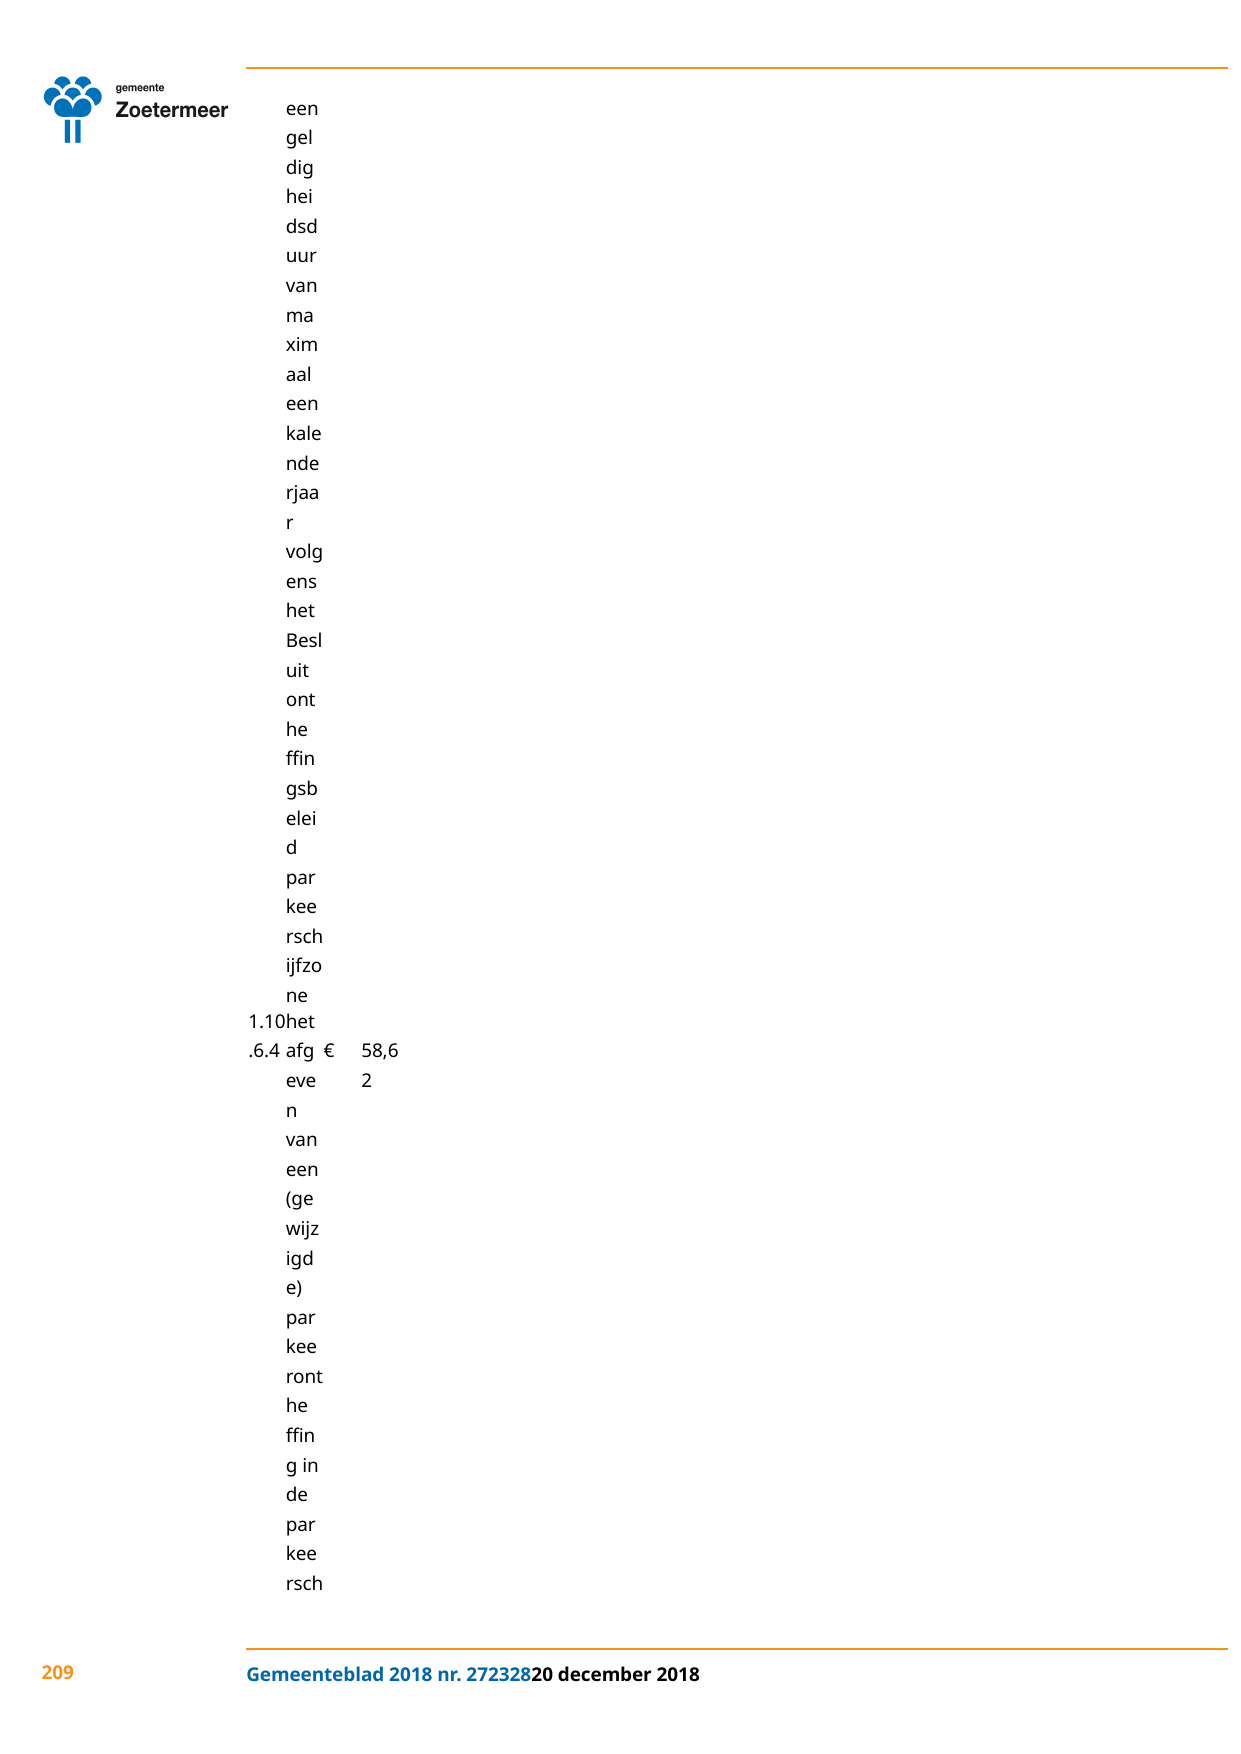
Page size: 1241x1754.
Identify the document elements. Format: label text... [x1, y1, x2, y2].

table_cell [323, 95, 361, 1008]
table_cell het afgeven van een (gewijzigde) parkeerontheffing in de parkeersch [286, 1008, 323, 1596]
table_cell € [323, 1008, 361, 1596]
table_cell een geldigheidsduur van maximaal een kalenderjaar volgens het Besluit ontheffingsbeleid parkeerschijfzone [286, 95, 323, 1008]
picture [41, 47, 231, 172]
table_cell 1.10.6.4 [248, 1008, 286, 1596]
table_cell [248, 95, 286, 1008]
table_cell 58,62 [361, 1008, 398, 1596]
table_cell [361, 95, 398, 1008]
